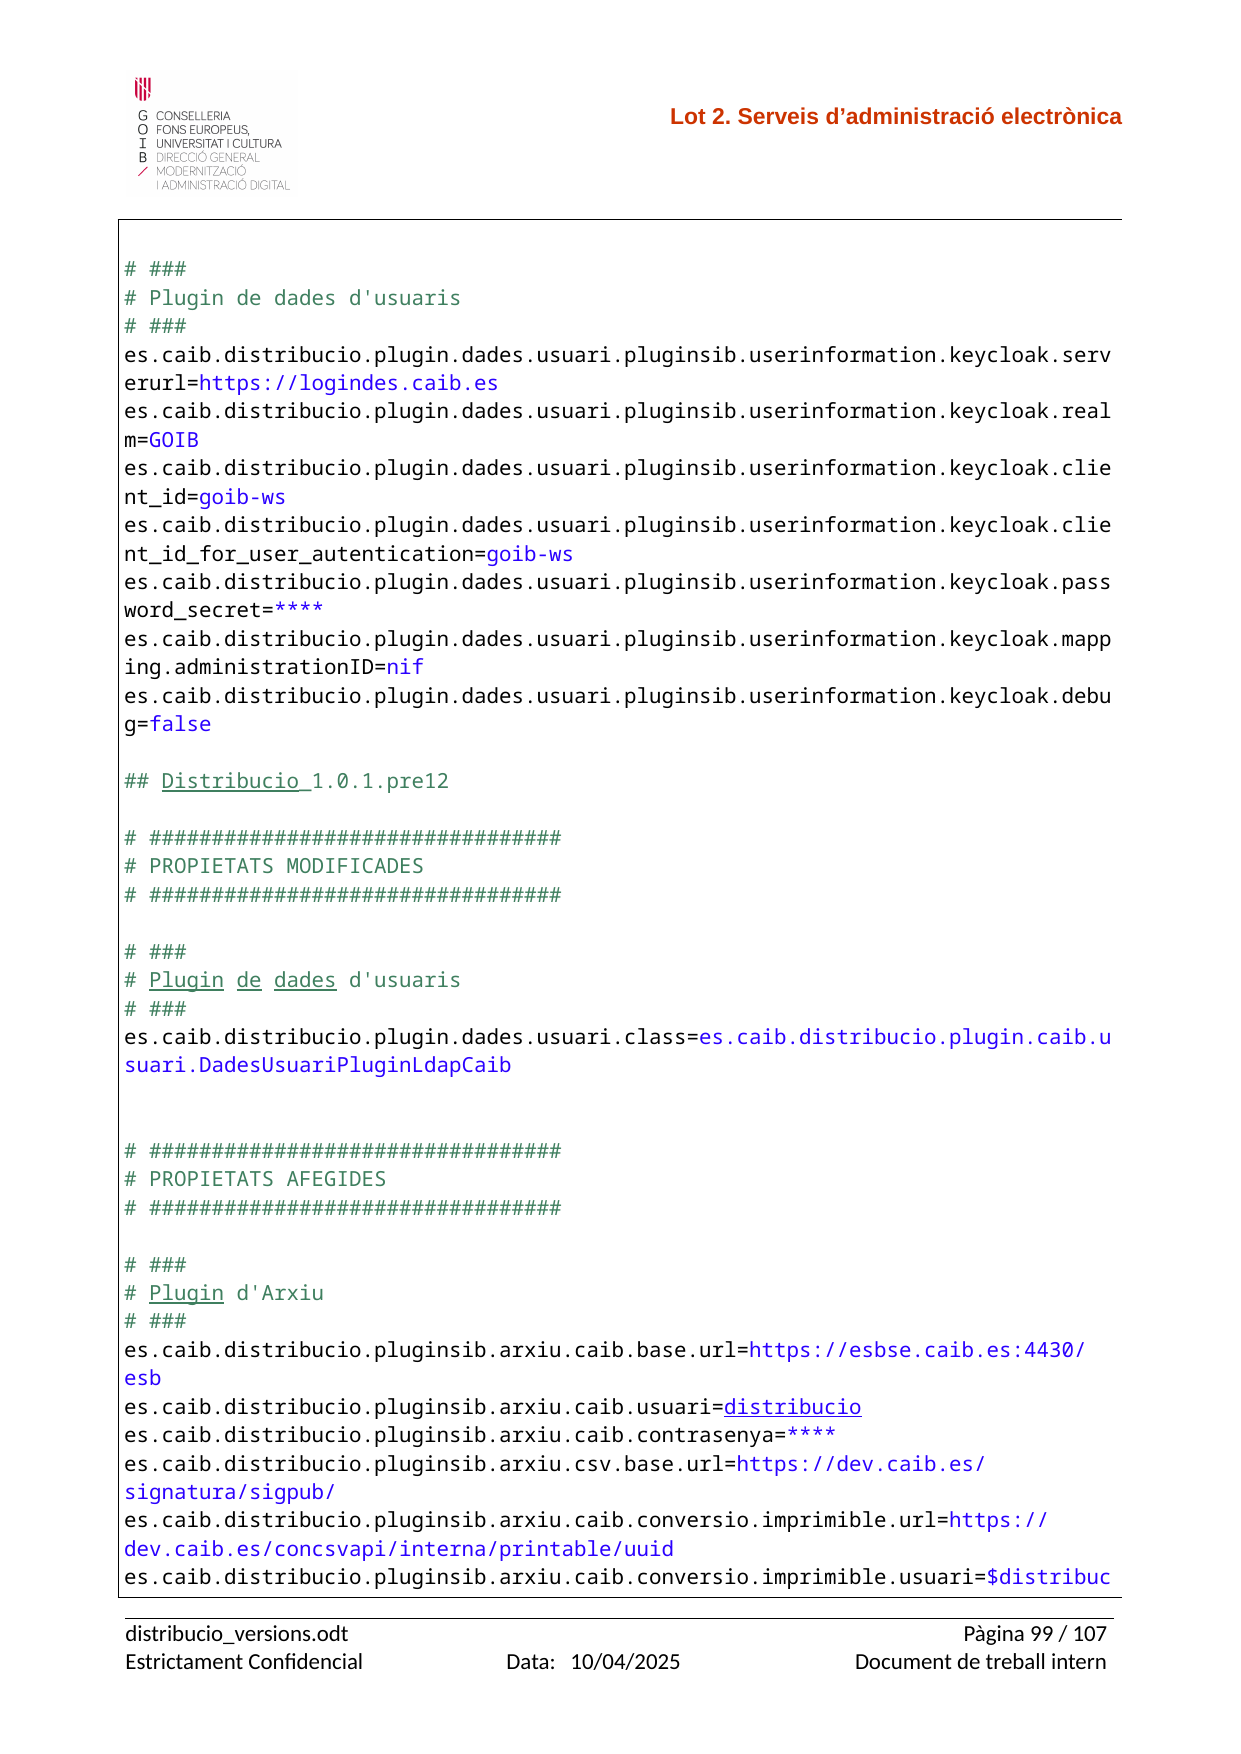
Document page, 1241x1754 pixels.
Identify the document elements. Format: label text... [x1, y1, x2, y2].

picture [126, 70, 299, 197]
table_header # ### # Plugin de dades d'usuaris # ### es.caib.distribucio.plugin.dades.usuari.pluginsib.userinformation.keycloak.serverurl=https://logindes.caib.es es.caib.distribucio.plugin.dades.usuari.pluginsib.userinformation.keycloak.realm=GOIB es.caib.distribucio.plugin.dades.usuari.pluginsib.userinformation.keycloak.client_id=goib-ws es.caib.distribucio.plugin.dades.usuari.pluginsib.userinformation.keycloak.client_id_for_user_autentication=goib-ws es.caib.distribucio.plugin.dades.usuari.pluginsib.userinformation.keycloak.password_secret=**** es.caib.distribucio.plugin.dades.usuari.pluginsib.userinformation.keycloak.mapping.administrationID=nif es.caib.distribucio.plugin.dades.usuari.pluginsib.userinformation.keycloak.debug=false ## Distribucio_1.0.1.pre12 # ################################# # PROPIETATS MODIFICADES # ################################# # ### # Plugin de dades d'usuaris # ### es.caib.distribucio.plugin.dades.usuari.class=es.caib.distribucio.plugin.caib.usuari.DadesUsuariPluginLdapCaib # ################################# # PROPIETATS AFEGIDES # ################################# # ### # Plugin d'Arxiu # ### es.caib.distribucio.pluginsib.arxiu.caib.base.url=https://esbse.caib.es:4430/esb es.caib.distribucio.pluginsib.arxiu.caib.usuari=distribucio es.caib.distribucio.pluginsib.arxiu.caib.contrasenya=**** es.caib.distribucio.pluginsib.arxiu.csv.base.url=https://dev.caib.es/signatura/sigpub/ es.caib.distribucio.pluginsib.arxiu.caib.conversio.imprimible.url=https://dev.caib.es/concsvapi/interna/printable/uuid es.caib.distribucio.pluginsib.arxiu.caib.conversio.imprimible.usuari=$distribuc [119, 220, 1122, 1597]
